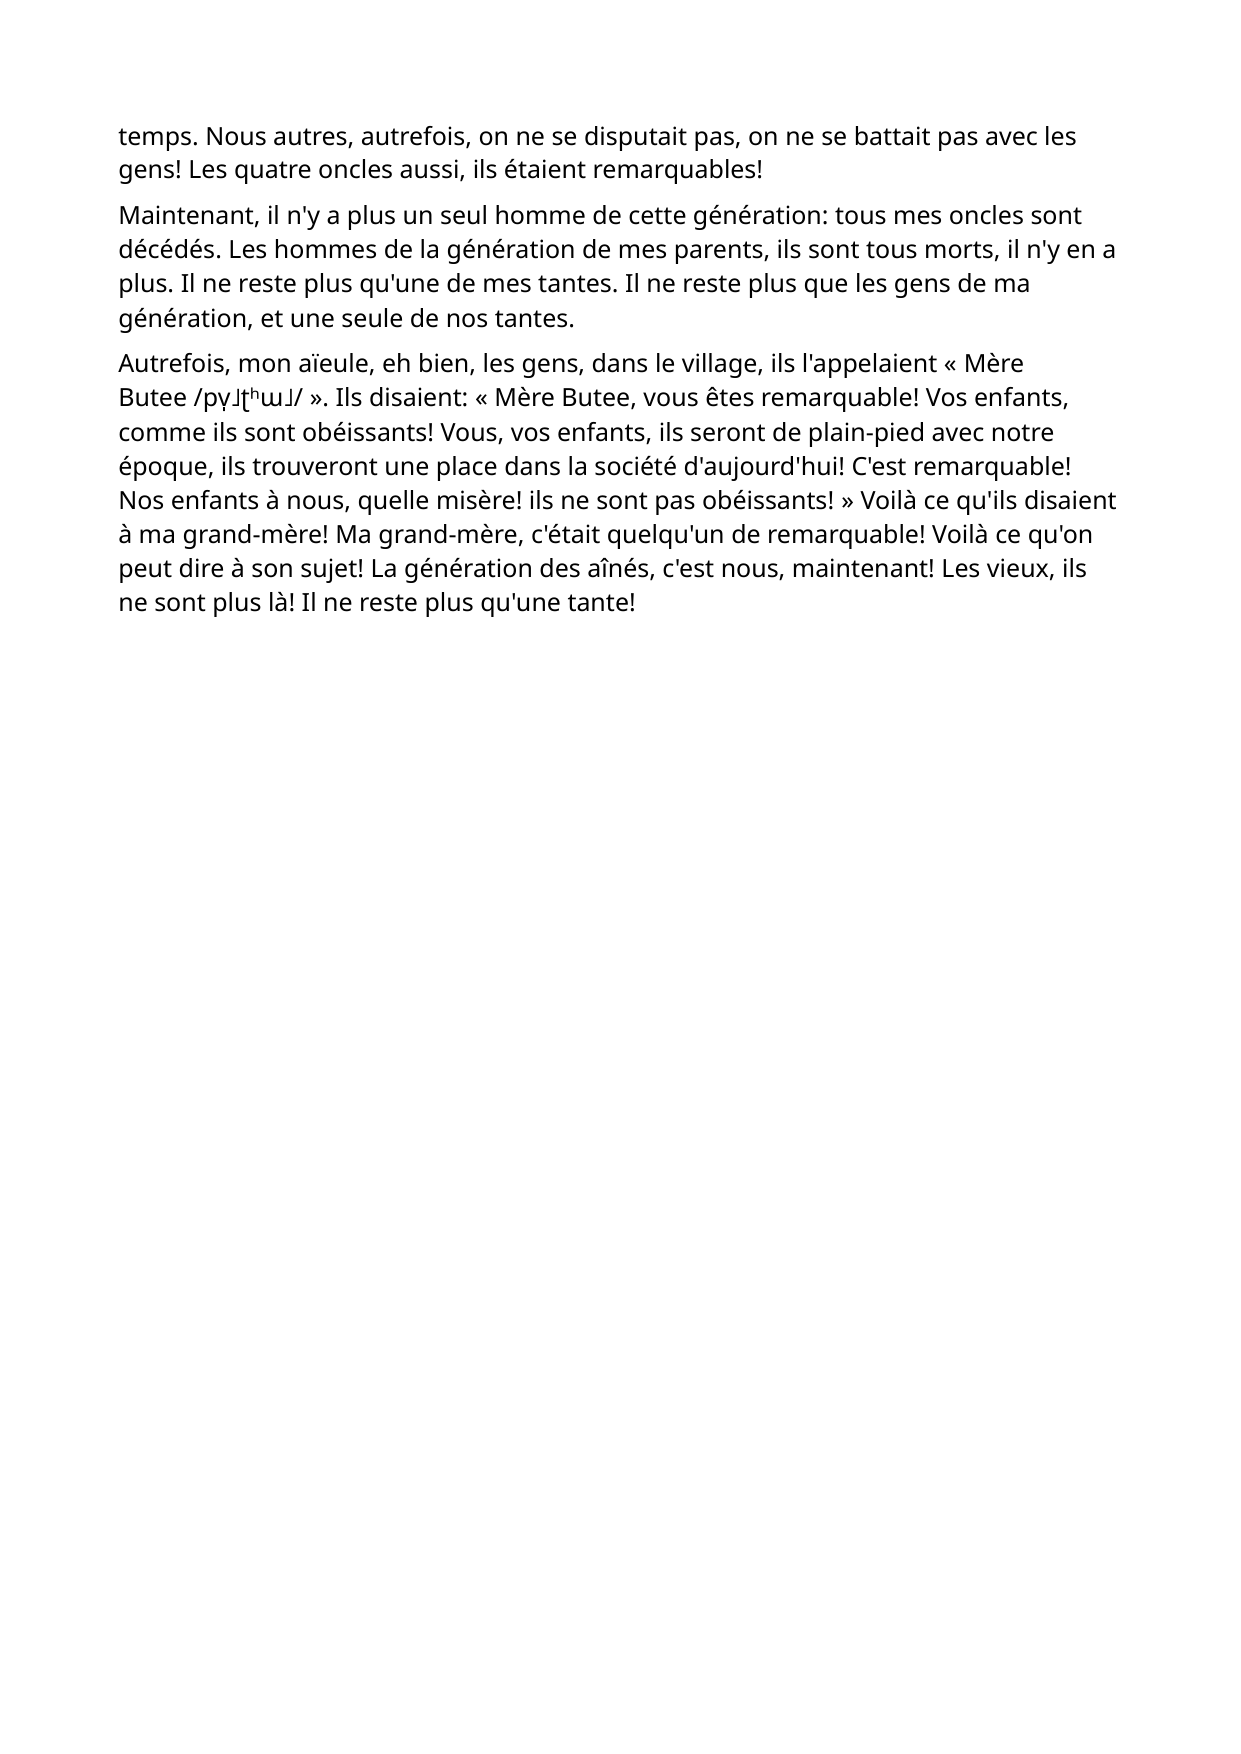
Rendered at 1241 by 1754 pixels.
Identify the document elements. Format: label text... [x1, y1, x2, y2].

text temps. Nous autres, autrefois, on ne se disputait pas, on ne se battait pas avec les gens! Les quatre oncles aussi, ils étaient remarquables! [118, 118, 1122, 186]
text Autrefois, mon aïeule, eh bien, les gens, dans le village, ils l'appelaient « Mère Butee /pv̩˩ʈʰɯ˩/ ». Ils disaient: « Mère Butee, vous êtes remarquable! Vos enfants, comme ils sont obéissants! Vous, vos enfants, ils seront de plain-pied avec notre époque, ils trouveront une place dans la société d'aujourd'hui! C'est remarquable! Nos enfants à nous, quelle misère! ils ne sont pas obéissants! » Voilà ce qu'ils disaient à ma grand-mère! Ma grand-mère, c'était quelqu'un de remarquable! Voilà ce qu'on peut dire à son sujet! La génération des aînés, c'est nous, maintenant! Les vieux, ils ne sont plus là! Il ne reste plus qu'une tante! [118, 346, 1122, 618]
text Maintenant, il n'y a plus un seul homme de cette génération: tous mes oncles sont décédés. Les hommes de la génération de mes parents, ils sont tous morts, il n'y en a plus. Il ne reste plus qu'une de mes tantes. Il ne reste plus que les gens de ma génération, et une seule de nos tantes. [118, 198, 1122, 334]
